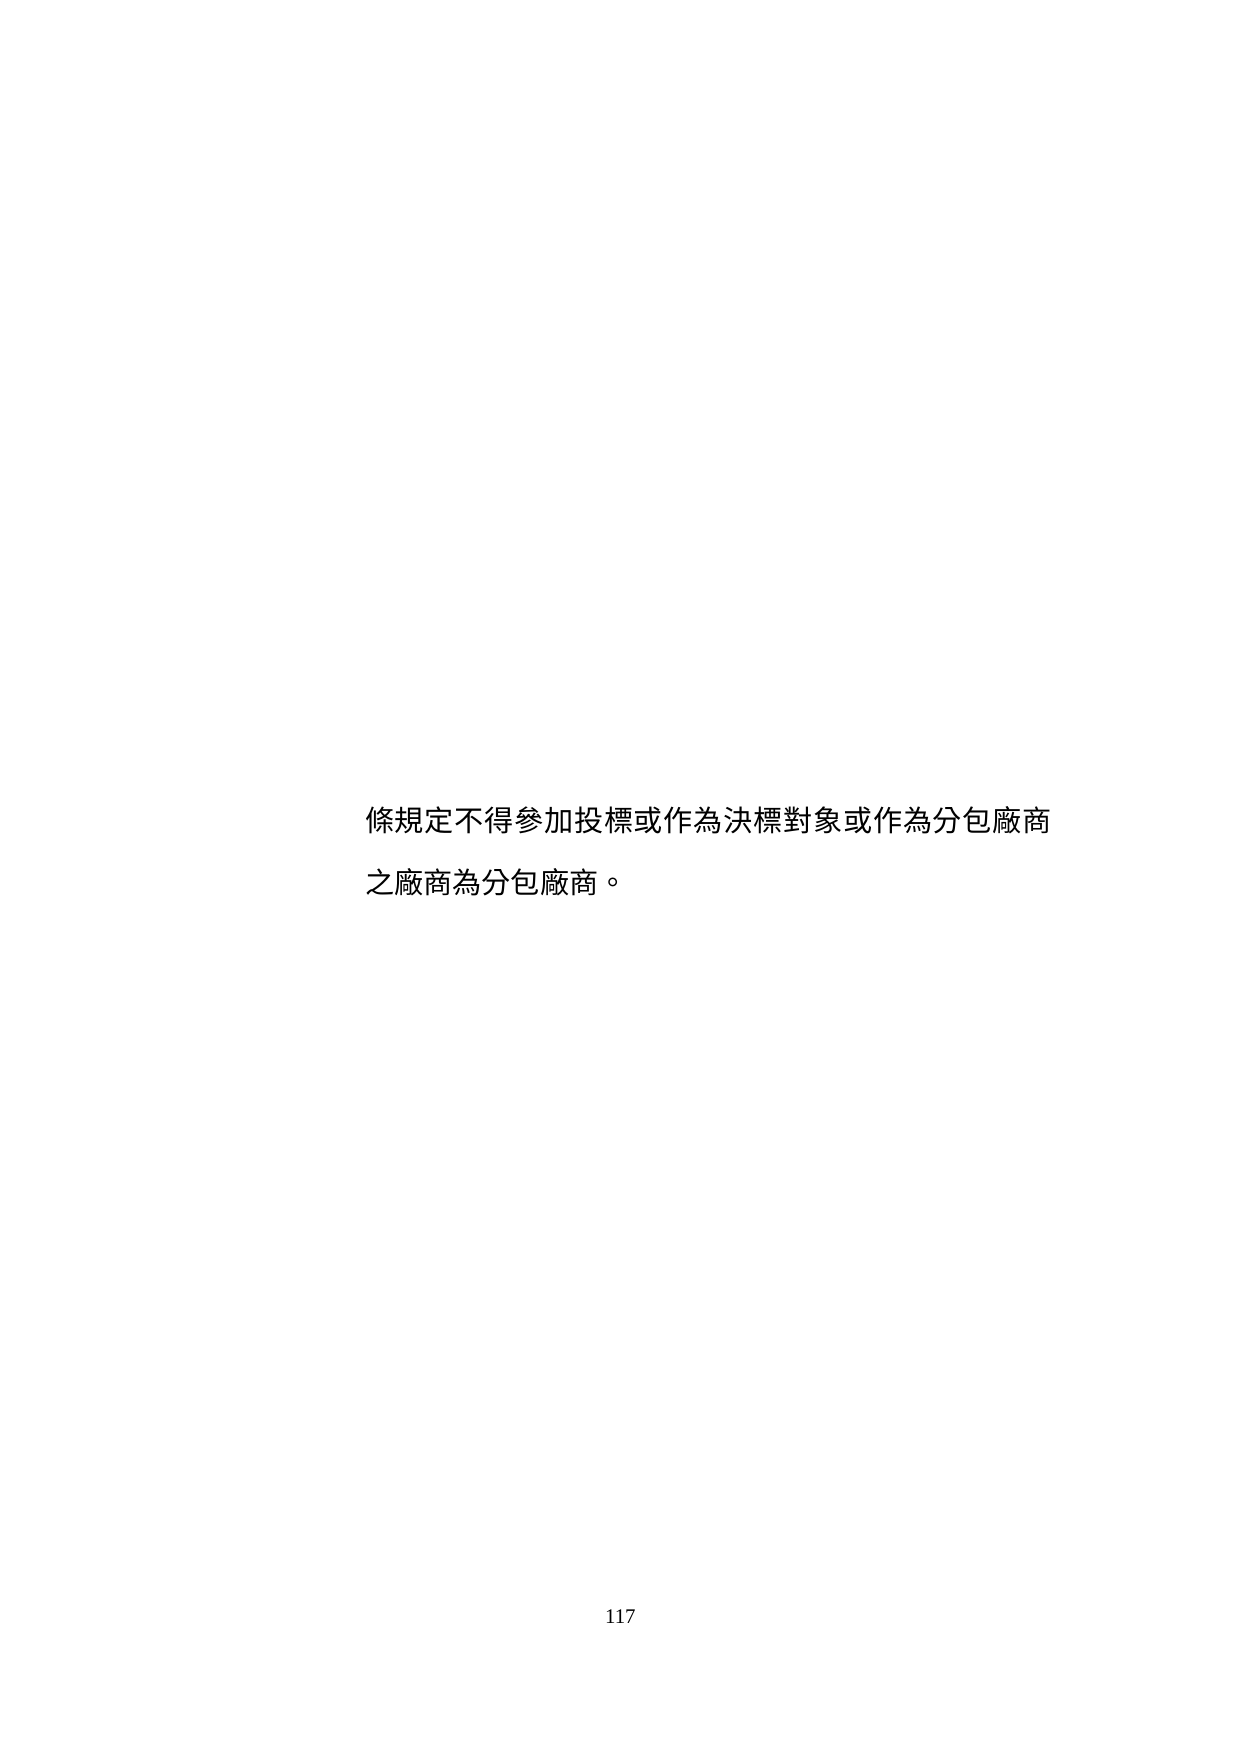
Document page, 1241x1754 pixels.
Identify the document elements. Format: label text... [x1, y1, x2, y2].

list 條規定不得參加投標或作為決標對象或作為分包廠商之廠商為分包廠商。 [291, 777, 1053, 902]
